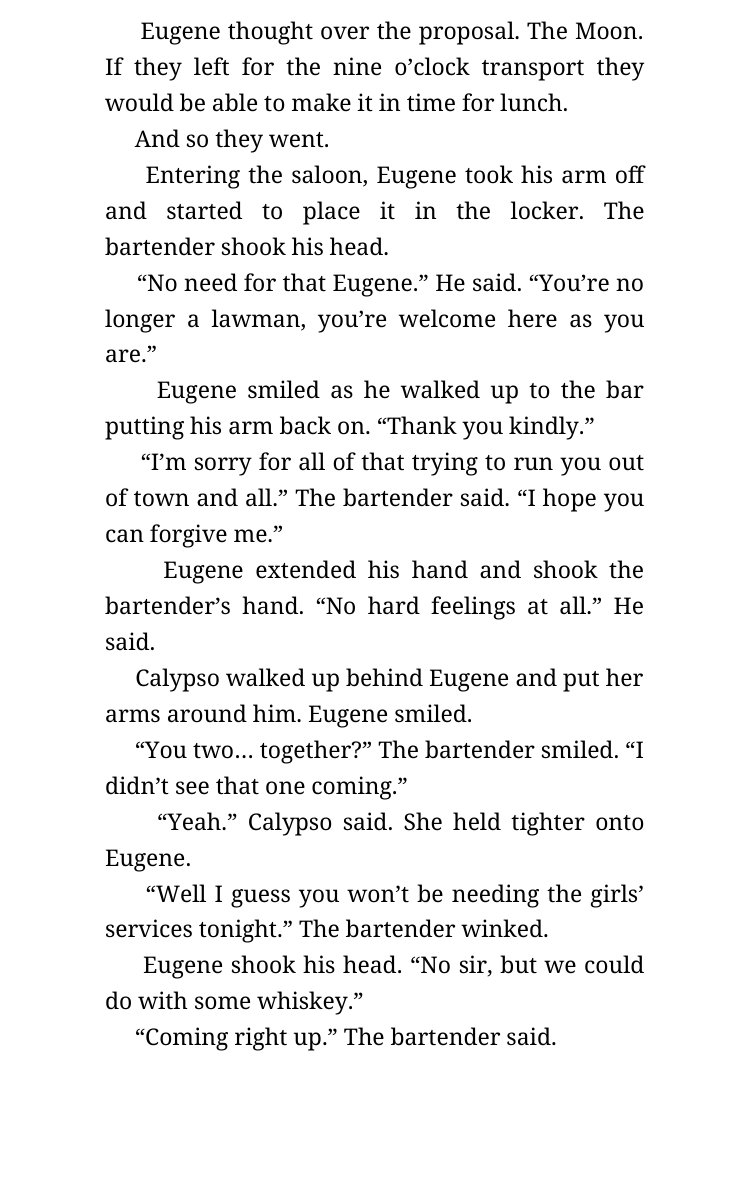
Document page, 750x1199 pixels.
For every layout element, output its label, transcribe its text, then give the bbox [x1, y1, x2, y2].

text Calypso walked up behind Eugene and put her arms around him. Eugene smiled. [105, 662, 645, 729]
text Eugene shook his head. “No sir, but we could do with some whiskey.” [105, 949, 645, 1017]
text “I’m sorry for all of that trying to run you out of town and all.” The bartender said. “I hope you can forgive me.” [105, 446, 645, 549]
text Eugene extended his hand and shook the bartender’s hand. “No hard feelings at all.” He said. [105, 554, 645, 657]
text Eugene smiled as he walked up to the bar putting his arm back on. “Thank you kindly.” [105, 374, 645, 442]
text “Well I guess you won’t be needing the girls’ services tonight.” The bartender winked. [105, 877, 645, 945]
text “You two… together?” The bartender smiled. “I didn’t see that one coming.” [105, 734, 645, 801]
text “Yeah.” Calypso said. She held tighter onto Eugene. [105, 806, 645, 873]
text And so they went. [105, 123, 645, 154]
text “No need for that Eugene.” He said. “You’re no longer a lawman, you’re welcome here as you are.” [105, 267, 645, 370]
text Eugene thought over the proposal. The Moon. If they left for the nine o’clock transport they would be able to make it in time for lunch. [105, 15, 645, 118]
text “Coming right up.” The bartender said. [105, 1021, 645, 1052]
text Entering the saloon, Eugene took his arm off and started to place it in the locker. The bartender shook his head. [105, 159, 645, 262]
